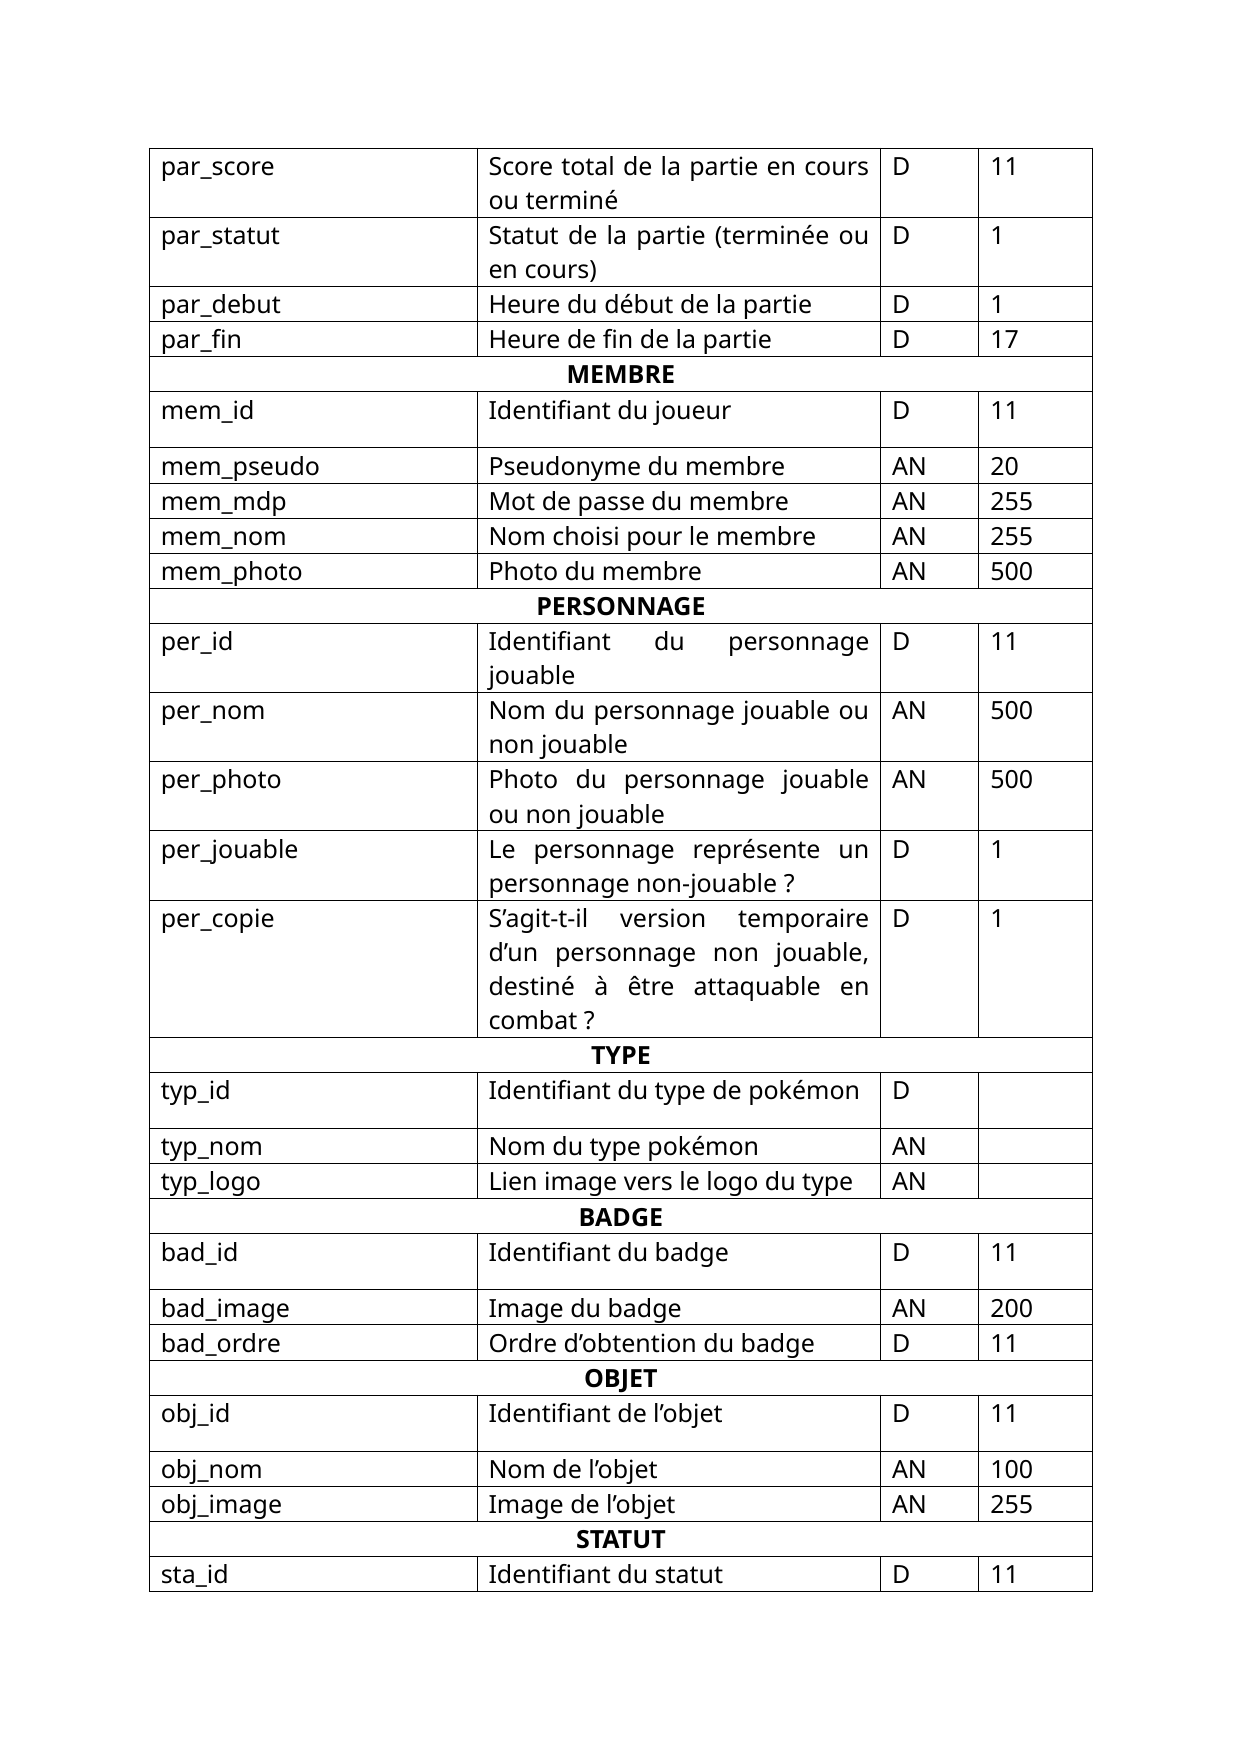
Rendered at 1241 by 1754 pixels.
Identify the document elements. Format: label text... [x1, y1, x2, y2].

table_cell 1 [979, 287, 1092, 321]
table_cell 200 [979, 1290, 1092, 1324]
table_cell D [881, 218, 978, 286]
table_cell AN [881, 484, 978, 517]
table_cell Le personnage représente un personnage non-jouable ? [478, 831, 880, 899]
table_cell Image de l’objet [478, 1487, 880, 1521]
table_cell D [881, 392, 978, 447]
table_cell mem_id [150, 392, 477, 447]
table_cell [979, 1164, 1092, 1198]
table_cell AN [881, 693, 978, 761]
table_cell mem_pseudo [150, 448, 477, 482]
table_cell MEMBRE [150, 357, 1092, 391]
table_cell 20 [979, 448, 1092, 482]
table_cell AN [881, 448, 978, 482]
table_cell Identifiant du statut [478, 1557, 880, 1591]
table_cell D [881, 901, 978, 1037]
table_cell AN [881, 1290, 978, 1324]
table_cell TYPE [150, 1038, 1092, 1072]
table_cell PERSONNAGE [150, 589, 1092, 623]
table_cell AN [881, 519, 978, 553]
table_cell bad_id [150, 1234, 477, 1289]
table_cell Photo du membre [478, 554, 880, 588]
table_cell 11 [979, 1396, 1092, 1451]
table_cell mem_photo [150, 554, 477, 588]
table_cell D [881, 1073, 978, 1128]
table_cell Image du badge [478, 1290, 880, 1324]
table_cell AN [881, 762, 978, 830]
table_cell Lien image vers le logo du type [478, 1164, 880, 1198]
table_cell mem_nom [150, 519, 477, 553]
table_cell Photo du personnage jouable ou non jouable [478, 762, 880, 830]
table_cell obj_image [150, 1487, 477, 1521]
table_cell 100 [979, 1452, 1092, 1486]
table_cell Pseudonyme du membre [478, 448, 880, 482]
table_cell Identifiant du joueur [478, 392, 880, 447]
table_cell OBJET [150, 1361, 1092, 1394]
table_cell 500 [979, 762, 1092, 830]
table_cell Mot de passe du membre [478, 484, 880, 517]
table_cell Statut de la partie (terminée ou en cours) [478, 218, 880, 286]
table_cell per_copie [150, 901, 477, 1037]
table_cell mem_mdp [150, 484, 477, 517]
table_cell per_id [150, 624, 477, 692]
table_cell per_jouable [150, 831, 477, 899]
table_cell typ_id [150, 1073, 477, 1128]
table_cell D [881, 624, 978, 692]
table_cell Score total de la partie en cours ou terminé [478, 149, 880, 217]
table_cell Identifiant de l’objet [478, 1396, 880, 1451]
table_cell obj_nom [150, 1452, 477, 1486]
table_cell 255 [979, 484, 1092, 517]
table_cell obj_id [150, 1396, 477, 1451]
table_cell Identifiant du personnage jouable [478, 624, 880, 692]
table_cell Heure du début de la partie [478, 287, 880, 321]
table_cell AN [881, 554, 978, 588]
table_cell D [881, 287, 978, 321]
table_cell 255 [979, 519, 1092, 553]
table_cell Nom de l’objet [478, 1452, 880, 1486]
table_cell AN [881, 1164, 978, 1198]
table_cell AN [881, 1487, 978, 1521]
table_cell 11 [979, 624, 1092, 692]
table_cell par_fin [150, 322, 477, 356]
table_cell D [881, 1234, 978, 1289]
table_cell par_statut [150, 218, 477, 286]
table_cell 1 [979, 218, 1092, 286]
table_cell D [881, 831, 978, 899]
table_cell D [881, 322, 978, 356]
table_cell 11 [979, 1234, 1092, 1289]
table_cell 17 [979, 322, 1092, 356]
table_cell sta_id [150, 1557, 477, 1591]
table_cell 11 [979, 1557, 1092, 1591]
table_cell Nom choisi pour le membre [478, 519, 880, 553]
table_cell Nom du type pokémon [478, 1129, 880, 1163]
table_cell typ_nom [150, 1129, 477, 1163]
table_cell [979, 1129, 1092, 1163]
table_cell S’agit-t-il version temporaire d’un personnage non jouable, destiné à être attaquable en combat ? [478, 901, 880, 1037]
table_cell D [881, 1325, 978, 1359]
table_cell AN [881, 1129, 978, 1163]
table_cell STATUT [150, 1522, 1092, 1556]
table_cell Heure de fin de la partie [478, 322, 880, 356]
table_cell 255 [979, 1487, 1092, 1521]
table_cell BADGE [150, 1199, 1092, 1233]
table_cell 500 [979, 693, 1092, 761]
table_cell Identifiant du type de pokémon [478, 1073, 880, 1128]
table_cell par_debut [150, 287, 477, 321]
table_cell per_photo [150, 762, 477, 830]
table_cell Ordre d’obtention du badge [478, 1325, 880, 1359]
table_cell 1 [979, 901, 1092, 1037]
table_cell [979, 1073, 1092, 1128]
table_cell bad_image [150, 1290, 477, 1324]
table_cell D [881, 1396, 978, 1451]
table_cell par_score [150, 149, 477, 217]
table_cell typ_logo [150, 1164, 477, 1198]
table_cell D [881, 149, 978, 217]
table_cell per_nom [150, 693, 477, 761]
table_cell 11 [979, 149, 1092, 217]
table_cell Identifiant du badge [478, 1234, 880, 1289]
table_cell Nom du personnage jouable ou non jouable [478, 693, 880, 761]
table_cell 11 [979, 1325, 1092, 1359]
table_cell AN [881, 1452, 978, 1486]
table_cell 500 [979, 554, 1092, 588]
table_cell bad_ordre [150, 1325, 477, 1359]
table_cell 1 [979, 831, 1092, 899]
table_cell D [881, 1557, 978, 1591]
table_cell 11 [979, 392, 1092, 447]
